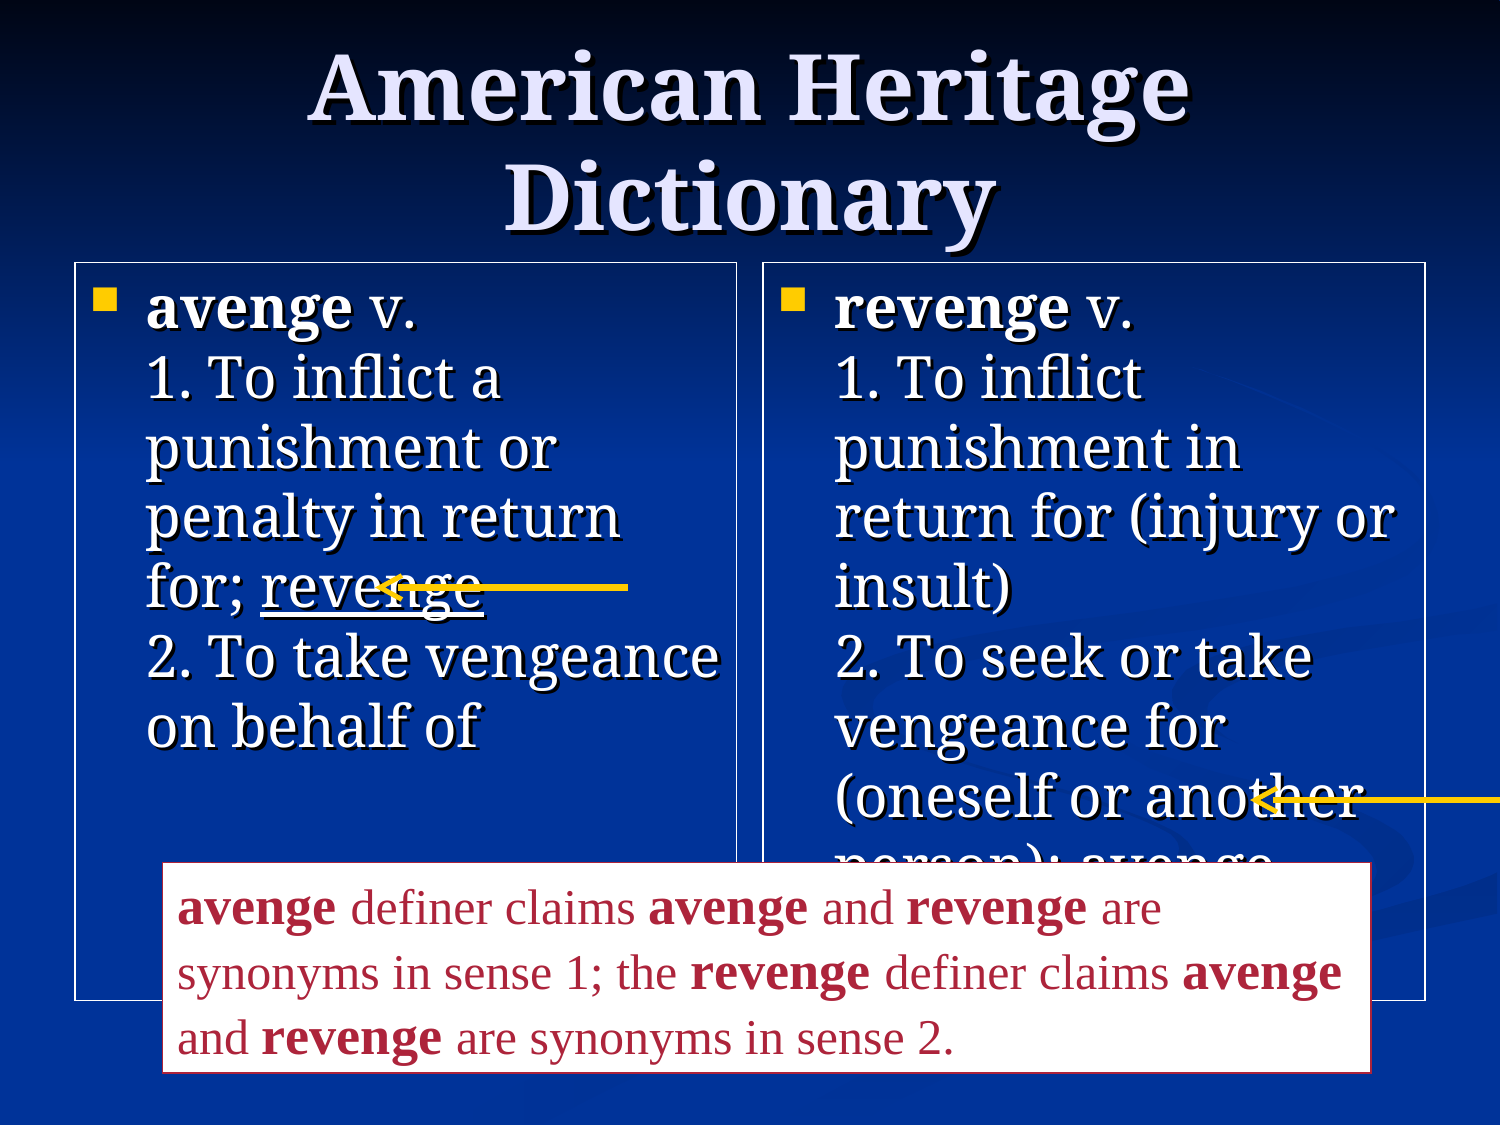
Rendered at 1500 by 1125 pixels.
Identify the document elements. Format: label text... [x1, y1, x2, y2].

title American Heritage Dictionary [75, 45, 1426, 233]
text_box avenge definer claims avenge and revenge are synonyms in sense 1; the revenge definer claims avenge and revenge are synonyms in sense 2. [162, 862, 1372, 1073]
list avenge v. 1. To inflict a punishment or penalty in return for; revenge 2. To take vengeance on behalf of [74, 262, 737, 1001]
list revenge v. 1. To inflict punishment in return for (injury or insult) 2. To seek or take vengeance for (oneself or another person); avenge [763, 262, 1425, 1001]
